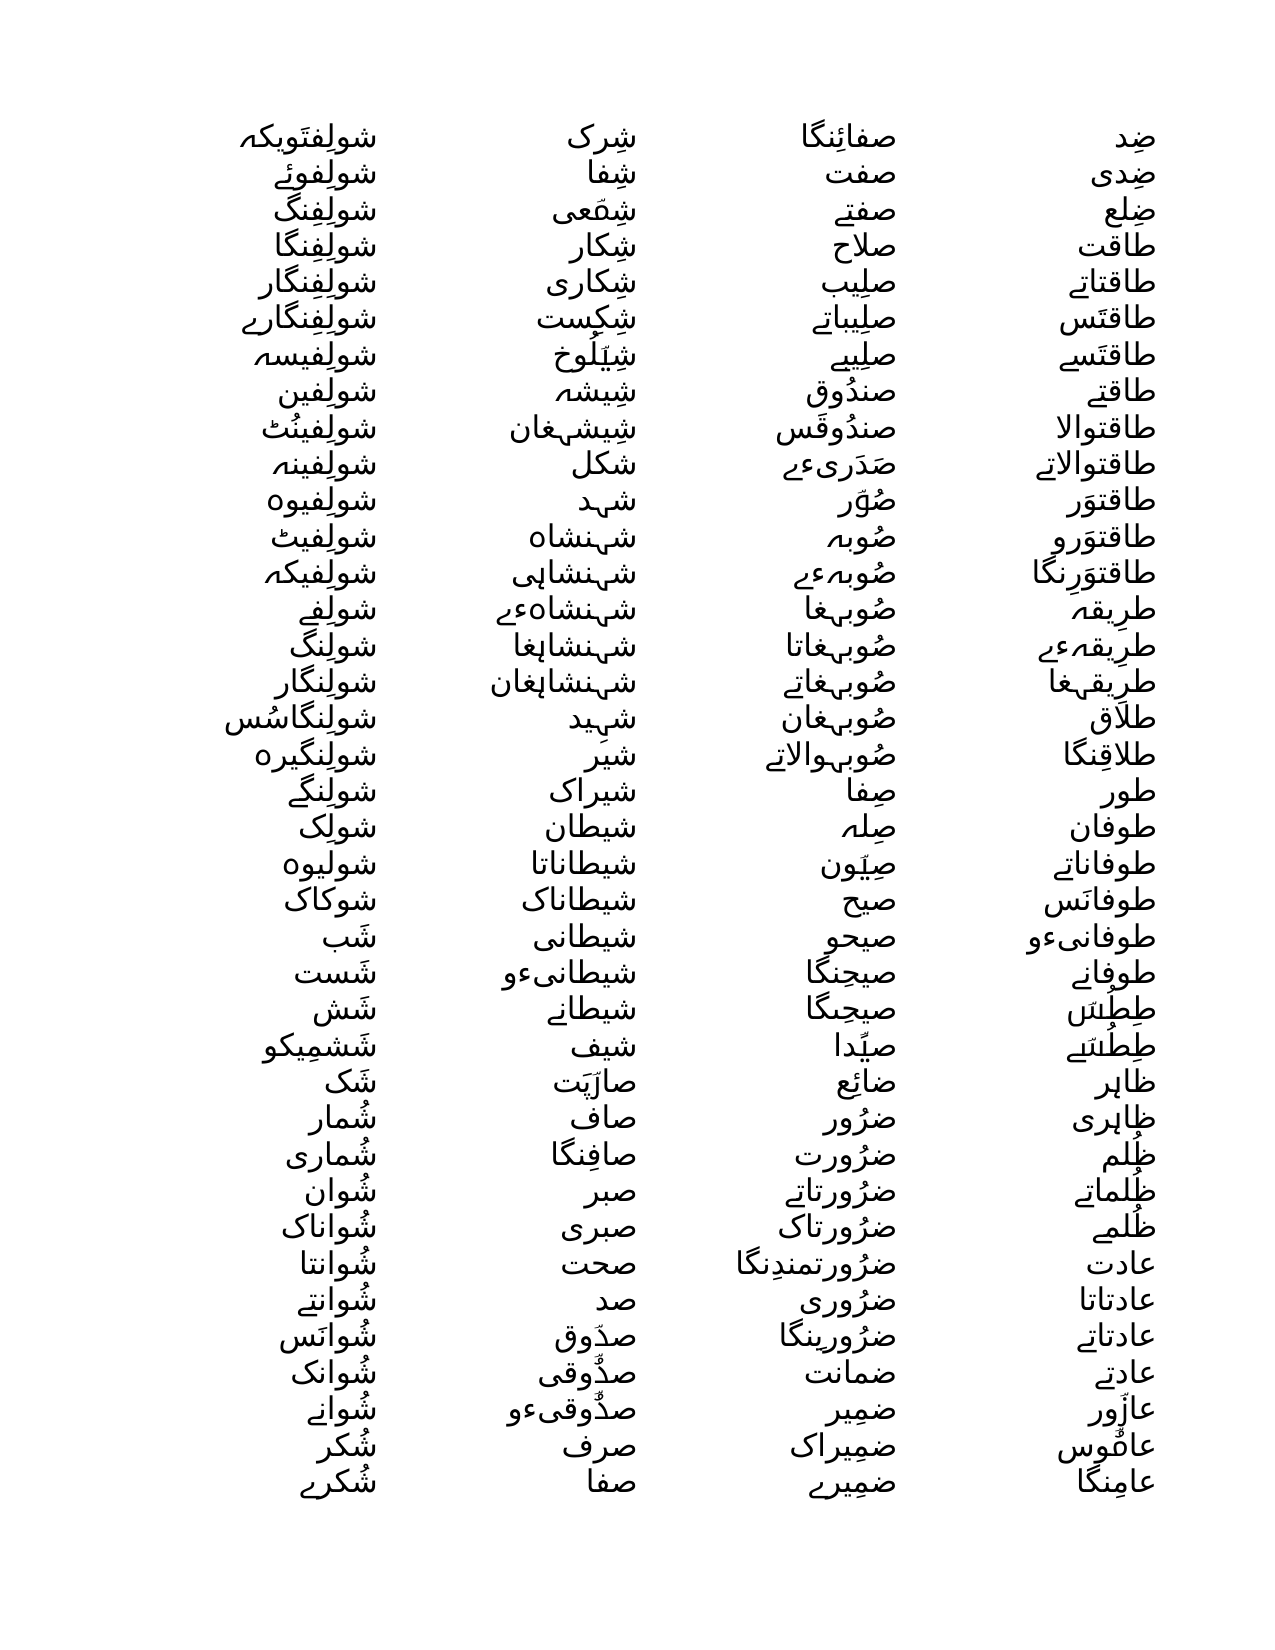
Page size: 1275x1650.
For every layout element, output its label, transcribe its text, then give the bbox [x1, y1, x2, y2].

text شولِفوئے [118, 154, 378, 191]
text طاقت​وَرِنگا [897, 554, 1157, 591]
text شہنشاہ​ءے [378, 591, 637, 627]
text شولِنگیرہ [118, 736, 378, 772]
text صیحو [637, 918, 897, 954]
text شولِفیٹ [118, 518, 378, 554]
text شولِنگے [118, 772, 378, 809]
text طِطُسؔے [897, 1027, 1157, 1063]
text صارؔپَت [378, 1063, 637, 1100]
text ظاہر [897, 1063, 1157, 1100]
text صیح​ِںگا [637, 991, 897, 1027]
text صاف [378, 1100, 637, 1136]
text ضرُور [637, 1100, 897, 1136]
text طلاق [897, 700, 1157, 736]
text صد [378, 1281, 637, 1318]
text ضرُورت [637, 1136, 897, 1172]
text شیطان [378, 809, 637, 845]
text صُوؔر [637, 482, 897, 518]
text شکل [378, 445, 637, 482]
text طاقت​وَرو [897, 518, 1157, 554]
text ظُلم [897, 1136, 1157, 1172]
text شِیشہ [378, 373, 637, 409]
text ضمِیر [637, 1391, 897, 1427]
text صبری [378, 1209, 637, 1245]
text صُوبہ​غان [637, 700, 897, 736]
text عادتاتا [897, 1281, 1157, 1318]
text شہنشاہ​غا [378, 627, 637, 663]
text صفت [637, 154, 897, 191]
text شہِید [378, 700, 637, 736]
text شولِفیوہ [118, 482, 378, 518]
text ضمِیراک [637, 1427, 897, 1463]
text ظُلمے [897, 1209, 1157, 1245]
text شِرک [378, 118, 637, 154]
text طاقتے [897, 373, 1157, 409]
text شہنشاہ​غان [378, 663, 637, 700]
text صُوبہ​ءے [637, 554, 897, 591]
text طوفانَس [897, 882, 1157, 918]
text صدؔوق [378, 1318, 637, 1354]
text طوفان [897, 809, 1157, 845]
text طاقت​وَر [897, 482, 1157, 518]
text طاقت​والا [897, 409, 1157, 445]
text صُوبہ [637, 518, 897, 554]
text طوفانی​ءو [897, 918, 1157, 954]
text طاقتاتے [897, 263, 1157, 300]
text شِفا [378, 154, 637, 191]
text عامُؔوس [897, 1427, 1157, 1463]
text شِیؔلُوخ [378, 336, 637, 373]
text صُوبہ​غا [637, 591, 897, 627]
text طاقت​والاتے [897, 445, 1157, 482]
text صیَؔدا [637, 1027, 897, 1063]
text صندُوقَس [637, 409, 897, 445]
text شَک [118, 1063, 378, 1100]
text شہنشاہی [378, 554, 637, 591]
text شُوانے [118, 1391, 378, 1427]
text عامِنگا [897, 1463, 1157, 1499]
text ضرُورت​مندِنگا [637, 1245, 897, 1281]
text صرف [378, 1427, 637, 1463]
text شولِفیسہ [118, 336, 378, 373]
text شِکار [378, 227, 637, 263]
text شُوانتا [118, 1245, 378, 1281]
text شِکاری [378, 263, 637, 300]
text طاقتَس [897, 300, 1157, 336]
text ضرُوری​ِنگا [637, 1318, 897, 1354]
text ضائِع [637, 1063, 897, 1100]
text صفائِنگا [637, 118, 897, 154]
text صُوبہ​غاتے [637, 663, 897, 700]
text طلاقِنگا [897, 736, 1157, 772]
text طرِیقہ​غا [897, 663, 1157, 700]
text ضرُورتاتے [637, 1172, 897, 1209]
text شُوانتے [118, 1281, 378, 1318]
text عادت [897, 1245, 1157, 1281]
text شَب [118, 918, 378, 954]
text شولِفِنگا [118, 227, 378, 263]
text صلِیب [637, 263, 897, 300]
text شولِفینُٹ [118, 409, 378, 445]
text شولِک [118, 809, 378, 845]
text صلِیباتے [637, 300, 897, 336]
text صیح​ِنگا [637, 954, 897, 991]
text طور [897, 772, 1157, 809]
text شُکرے [118, 1463, 378, 1499]
text صحت [378, 1245, 637, 1281]
text عادتے [897, 1354, 1157, 1391]
text شیراک [378, 772, 637, 809]
text ضِلع [897, 191, 1157, 227]
text عادتاتے [897, 1318, 1157, 1354]
text شولِفین [118, 373, 378, 409]
text شولِفے [118, 591, 378, 627]
text شُماری [118, 1136, 378, 1172]
text شہنشاہ [378, 518, 637, 554]
text شُوانَس [118, 1318, 378, 1354]
text شیطاناک [378, 882, 637, 918]
text شُکر [118, 1427, 378, 1463]
text صُوبہ​غاتا [637, 627, 897, 663]
text صِفا [637, 772, 897, 809]
text شولِفِنگ [118, 191, 378, 227]
text ضِد [897, 118, 1157, 154]
text صَدَری​ءے [637, 445, 897, 482]
text طرِیقہ [897, 591, 1157, 627]
text صُوبہ​والاتے [637, 736, 897, 772]
text شِمؔعی [378, 191, 637, 227]
text شولیوہ [118, 845, 378, 882]
text صفتے [637, 191, 897, 227]
text شولِفیکہ [118, 554, 378, 591]
text صافِنگا [378, 1136, 637, 1172]
text شُواناک [118, 1209, 378, 1245]
text شولِنگاسُس [118, 700, 378, 736]
text ضرُوری [637, 1281, 897, 1318]
text شولِنگار [118, 663, 378, 700]
text ضرُورتاک [637, 1209, 897, 1245]
text ضمانت [637, 1354, 897, 1391]
text شِکِست [378, 300, 637, 336]
text شولِفینہ [118, 445, 378, 482]
text طاقتَسے [897, 336, 1157, 373]
text طوفانے [897, 954, 1157, 991]
text ظُلماتے [897, 1172, 1157, 1209]
text شولِفتَویکہ [118, 118, 378, 154]
text شِیشہ​غان [378, 409, 637, 445]
text ظاہری [897, 1100, 1157, 1136]
text صفا [378, 1463, 637, 1499]
text صندُوق [637, 373, 897, 409]
text صِلہ [637, 809, 897, 845]
text طاقت [897, 227, 1157, 263]
text شیطاناتا [378, 845, 637, 882]
text شیف [378, 1027, 637, 1063]
text شُوان [118, 1172, 378, 1209]
text طِطُسؔ [897, 991, 1157, 1027]
text ضمِیرے [637, 1463, 897, 1499]
text صیح [637, 882, 897, 918]
text شُمار [118, 1100, 378, 1136]
text صلاح [637, 227, 897, 263]
text ضِدی [897, 154, 1157, 191]
text شیطانی​ءو [378, 954, 637, 991]
text شہد [378, 482, 637, 518]
text صِیؔون [637, 845, 897, 882]
text شَست [118, 954, 378, 991]
text شولِفِنگار [118, 263, 378, 300]
text شَش​مِیکو [118, 1027, 378, 1063]
text شیطانی [378, 918, 637, 954]
text صدُؔوقی​ءو [378, 1391, 637, 1427]
text شُوانک [118, 1354, 378, 1391]
text طوفاناتے [897, 845, 1157, 882]
text شوکاک [118, 882, 378, 918]
text شولِفِنگارے [118, 300, 378, 336]
text صدُؔوقی [378, 1354, 637, 1391]
text شیطانے [378, 991, 637, 1027]
text عازؔور [897, 1391, 1157, 1427]
text طرِیقہ​ءے [897, 627, 1157, 663]
text صبر [378, 1172, 637, 1209]
text شیر [378, 736, 637, 772]
text شولِنگ [118, 627, 378, 663]
text شَش [118, 991, 378, 1027]
text صلِیبے [637, 336, 897, 373]
